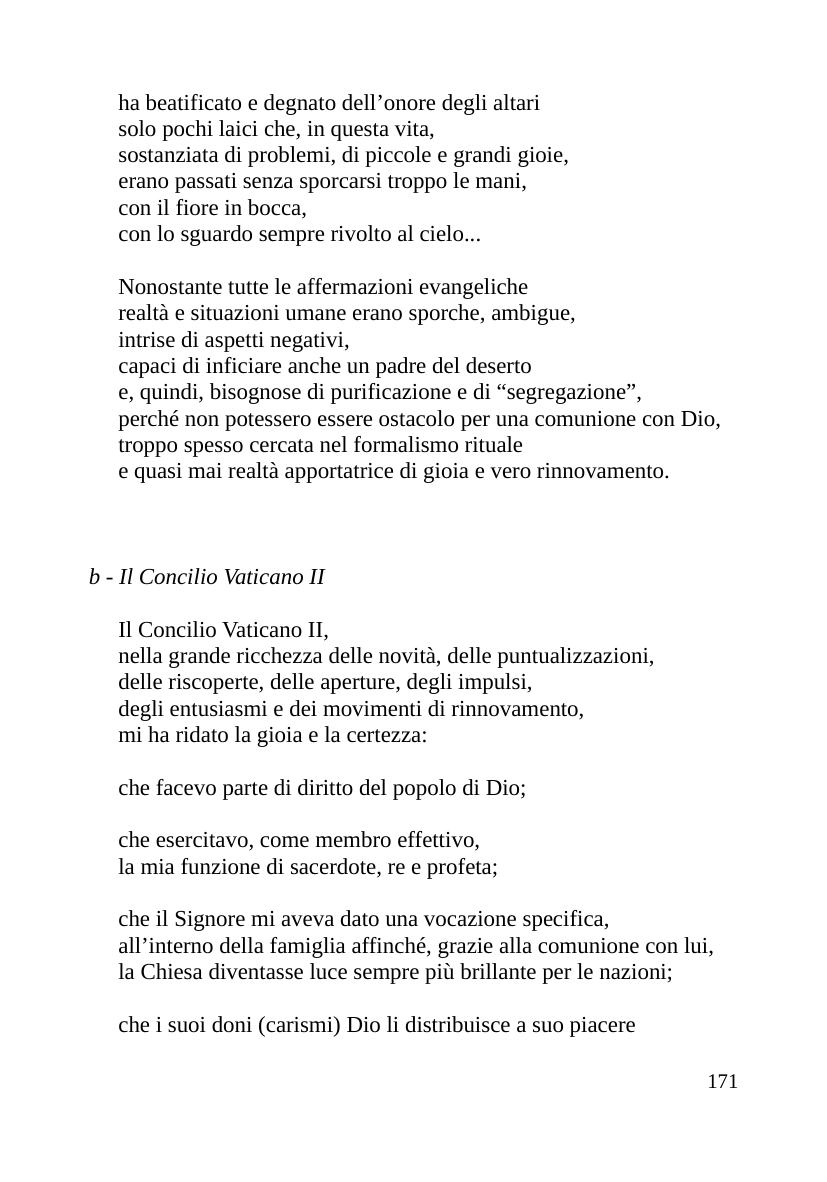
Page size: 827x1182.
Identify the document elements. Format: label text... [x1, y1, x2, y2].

text capaci di inficiare anche un padre del deserto [88, 352, 738, 378]
text all’interno della famiglia affinché, grazie alla comunione con lui, [88, 932, 738, 958]
text realtà e situazioni umane erano sporche, ambigue, [88, 299, 738, 326]
text b - Il Concilio Vaticano II [88, 563, 738, 589]
text Il Concilio Vaticano II, [88, 616, 738, 642]
text troppo spesso cercata nel formalismo rituale [88, 431, 738, 457]
text la Chiesa diventasse luce sempre più brillante per le nazioni; [88, 958, 738, 984]
text la mia funzione di sacerdote, re e profeta; [88, 853, 738, 879]
text ha beatificato e degnato dell’onore degli altari [88, 88, 738, 115]
text nella grande ricchezza delle novità, delle puntualizzazioni, [88, 642, 738, 668]
text solo pochi laici che, in questa vita, [88, 115, 738, 141]
text erano passati senza sporcarsi troppo le mani, [88, 168, 738, 194]
text mi ha ridato la gioia e la certezza: [88, 721, 738, 747]
text che i suoi doni (carismi) Dio li distribuisce a suo piacere [88, 1011, 738, 1037]
text che facevo parte di diritto del popolo di Dio; [88, 774, 738, 800]
text e quasi mai realtà apportatrice di gioia e vero rinnovamento. [88, 457, 738, 484]
text con il fiore in bocca, [88, 194, 738, 220]
text delle riscoperte, delle aperture, degli impulsi, [88, 668, 738, 695]
text con lo sguardo sempre rivolto al cielo... [88, 220, 738, 247]
text degli entusiasmi e dei movimenti di rinnovamento, [88, 695, 738, 721]
text intrise di aspetti negativi, [88, 326, 738, 352]
text e, quindi, bisognose di purificazione e di “segregazione”, [88, 378, 738, 405]
text che il Signore mi aveva dato una vocazione specifica, [88, 906, 738, 932]
text Nonostante tutte le affermazioni evangeliche [88, 273, 738, 299]
text che esercitavo, come membro effettivo, [88, 826, 738, 853]
text sostanziata di problemi, di piccole e grandi gioie, [88, 141, 738, 168]
text perché non potessero essere ostacolo per una comunione con Dio, [88, 405, 738, 431]
